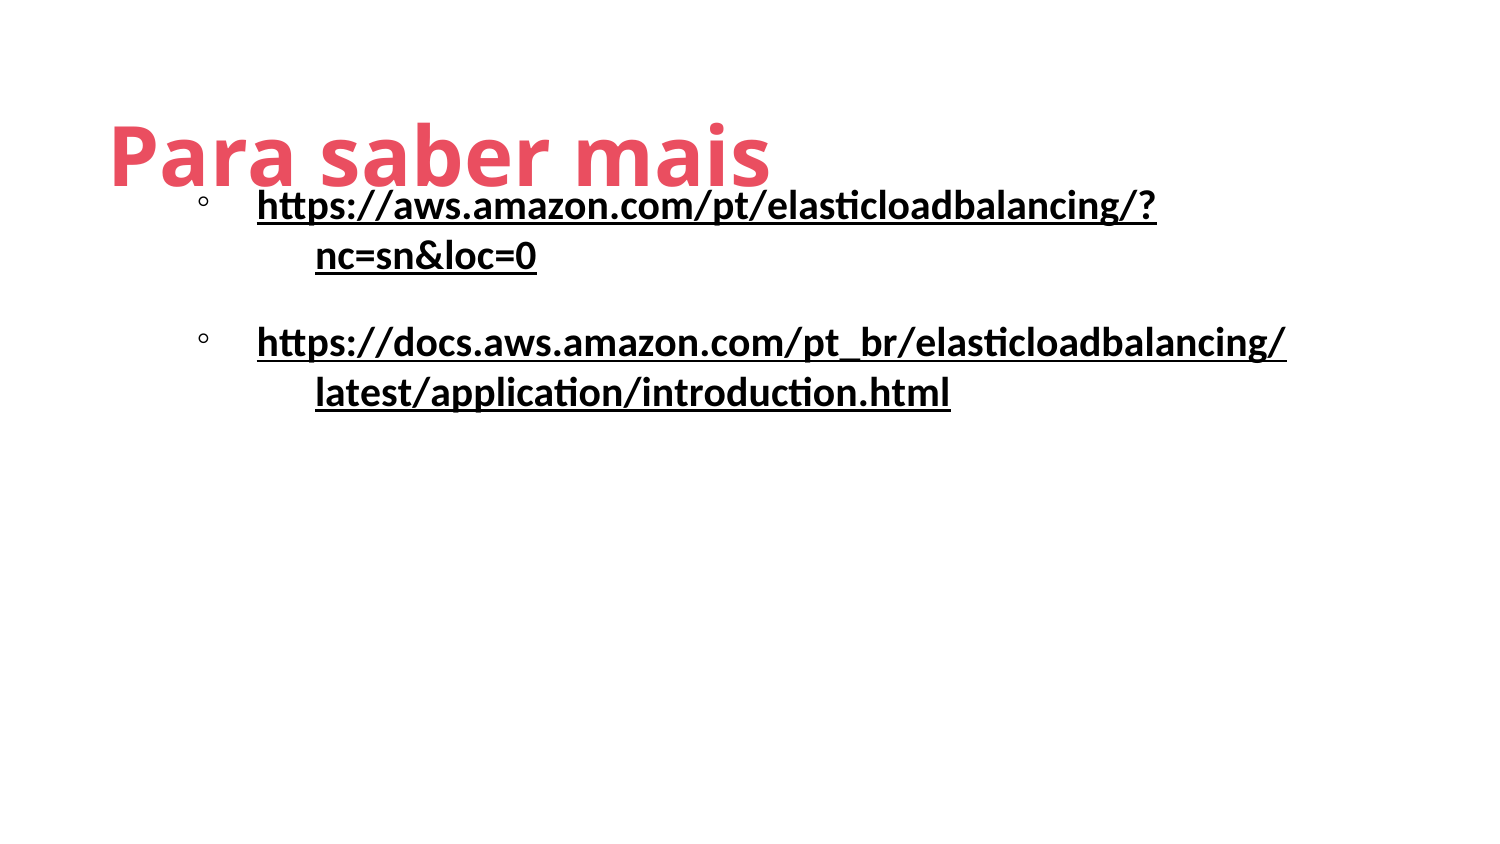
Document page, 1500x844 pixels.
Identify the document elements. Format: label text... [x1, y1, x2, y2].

text_box https://aws.amazon.com/pt/elasticloadbalancing/?nc=sn&loc=0 https://docs.aws.amazon.com/pt_br/elasticloadbalancing/latest/application/introduction.html [0, 162, 1316, 730]
text_box Para saber mais [92, 73, 1408, 213]
